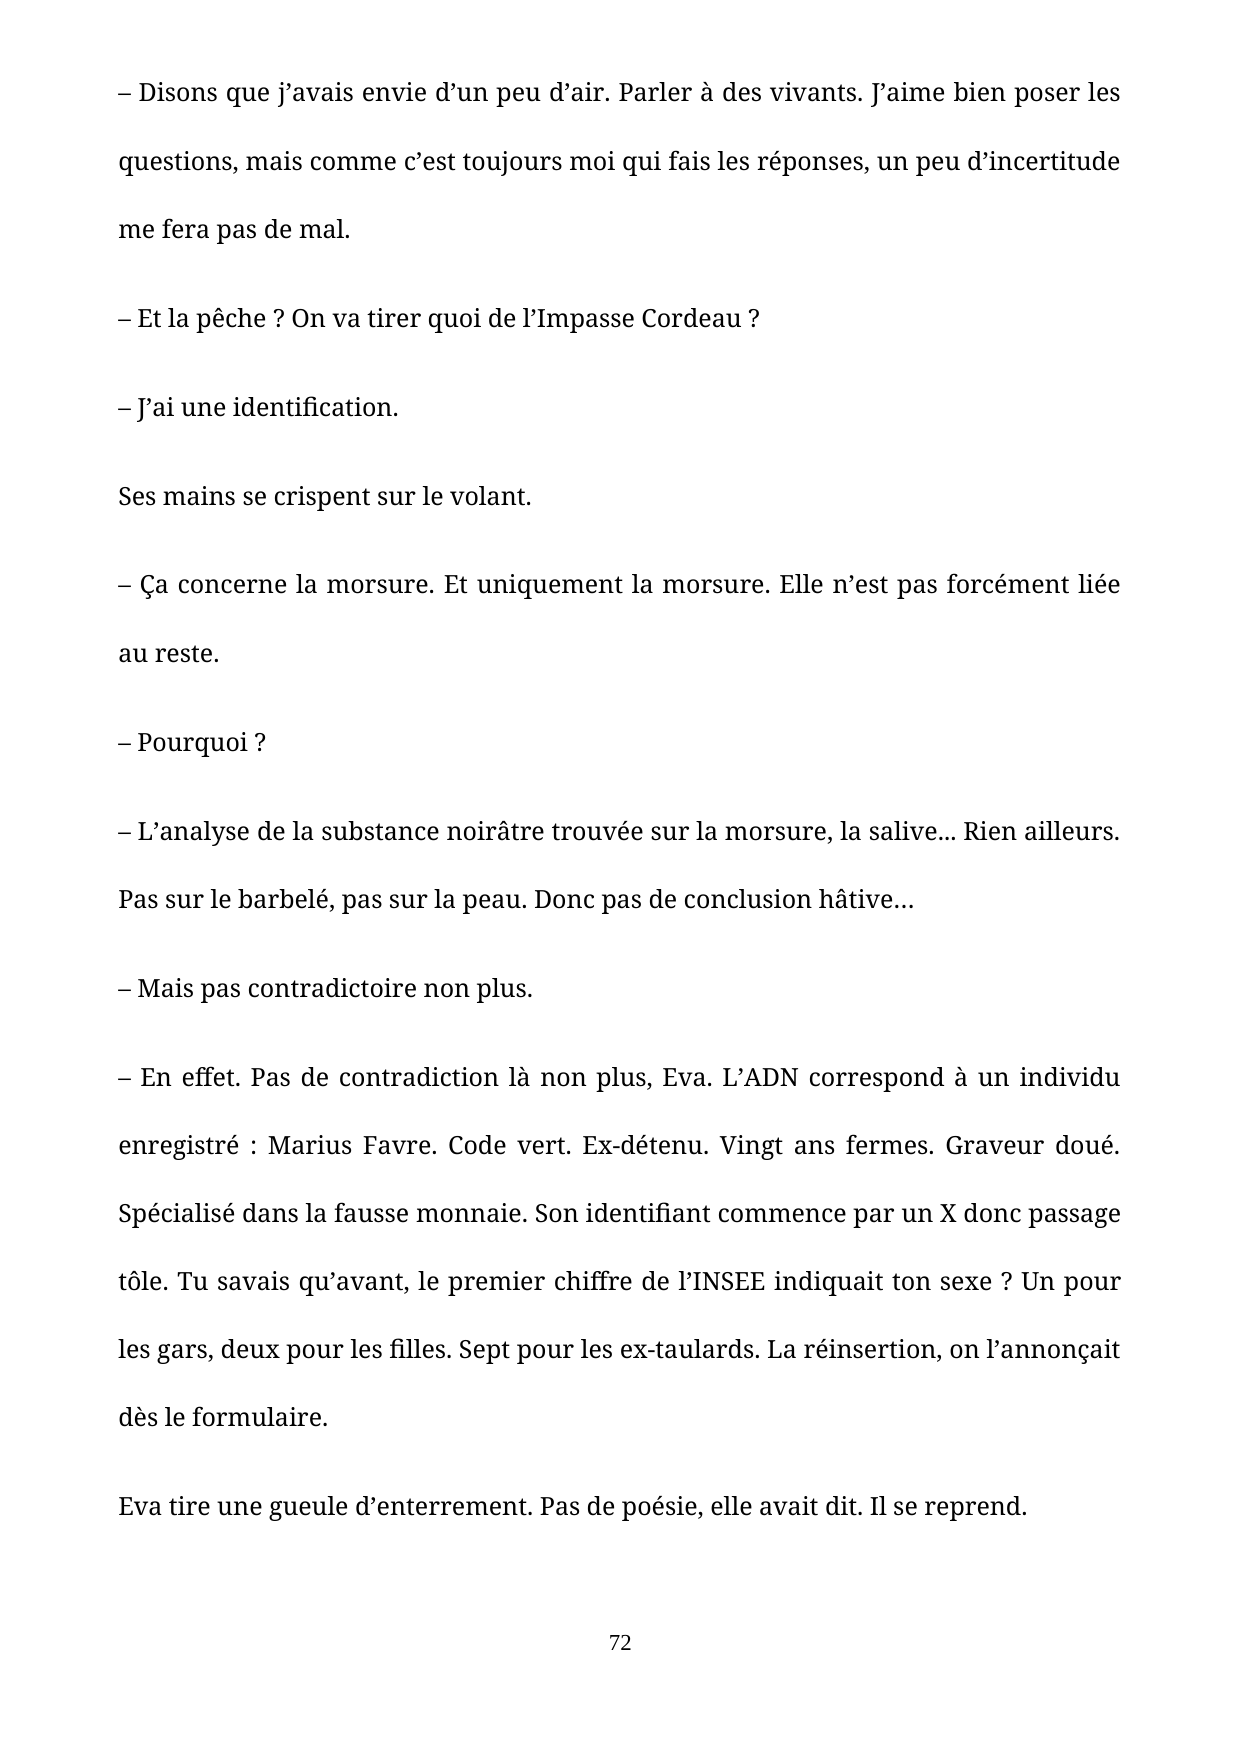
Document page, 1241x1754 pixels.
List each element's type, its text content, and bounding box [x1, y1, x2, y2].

text – L’analyse de la substance noirâtre trouvée sur la morsure, la salive... Rien ailleurs. Pas sur le barbelé, pas sur la peau. Donc pas de conclusion hâtive… [118, 813, 1122, 915]
text – Disons que j’avais envie d’un peu d’air. Parler à des vivants. J’aime bien poser les questions, mais comme c’est toujours moi qui fais les réponses, un peu d’incertitude me fera pas de mal. [118, 75, 1122, 245]
text – Et la pêche ? On va tirer quoi de l’Impasse Cordeau ? [118, 300, 1122, 334]
text Ses mains se crispent sur le volant. [118, 478, 1122, 512]
text – Ça concerne la morsure. Et uniquement la morsure. Elle n’est pas forcément liée au reste. [118, 567, 1122, 669]
text – Mais pas contradictoire non plus. [118, 970, 1122, 1004]
text Eva tire une gueule d’enterrement. Pas de poésie, elle avait dit. Il se reprend. [118, 1489, 1122, 1523]
text – J’ai une identification. [118, 389, 1122, 423]
text – Pourquoi ? [118, 724, 1122, 758]
text – En effet. Pas de contradiction là non plus, Eva. L’ADN correspond à un individu enregistré : Marius Favre. Code vert. Ex-détenu. Vingt ans fermes. Graveur doué. Spécialisé dans la fausse monnaie. Son identifiant commence par un X donc passage tôle. Tu savais qu’avant, le premier chiffre de l’INSEE indiquait ton sexe ? Un pour les gars, deux pour les filles. Sept pour les ex-taulards. La réinsertion, on l’annonçait dès le formulaire. [118, 1059, 1122, 1434]
